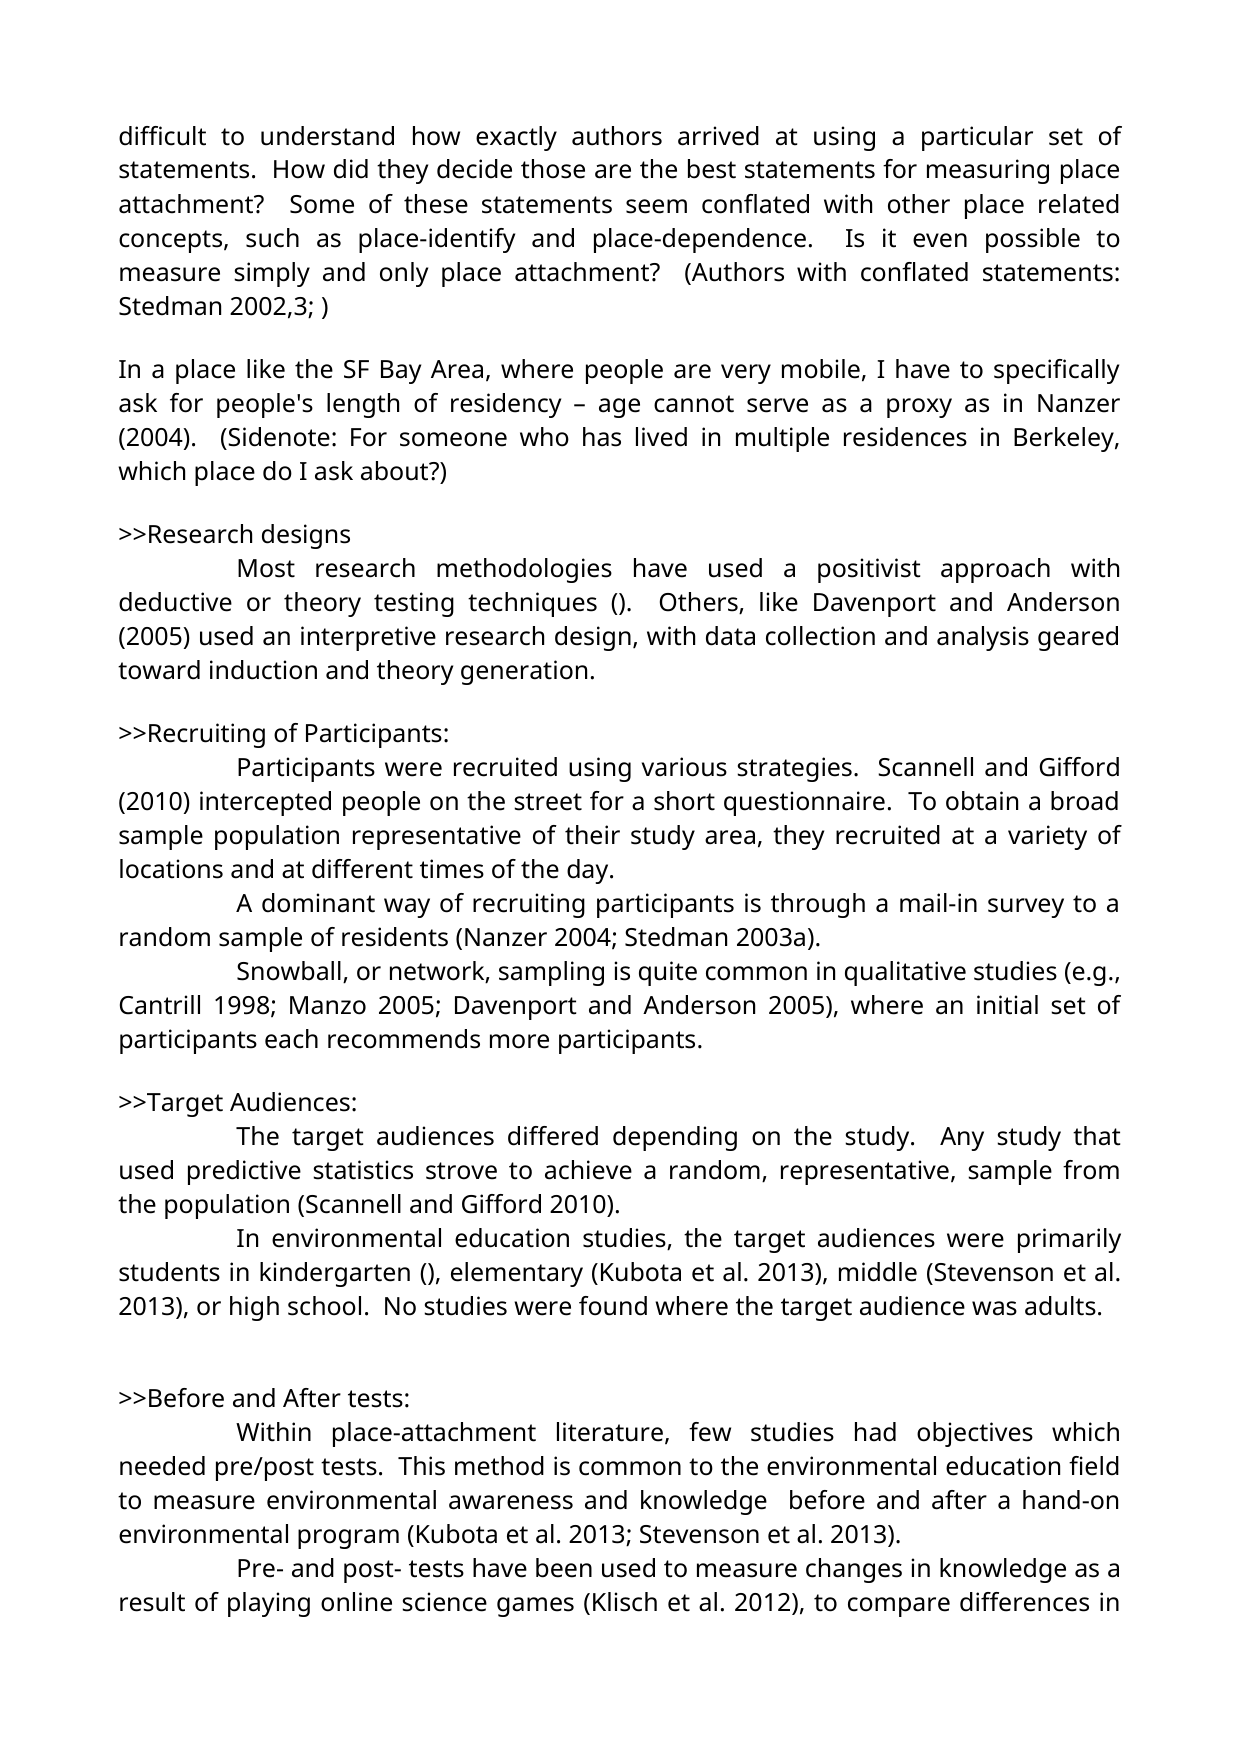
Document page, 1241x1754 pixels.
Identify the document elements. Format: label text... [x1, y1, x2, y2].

text Pre- and post- tests have been used to measure changes in knowledge as a result of playing online science games (Klisch et al. 2012), to compare differences in [118, 1551, 1122, 1619]
text >>Research designs [118, 516, 1122, 550]
text >>Before and After tests: [118, 1381, 1122, 1415]
text A dominant way of recruiting participants is through a mail-in survey to a random sample of residents (Nanzer 2004; Stedman 2003a). [118, 886, 1122, 954]
text In environmental education studies, the target audiences were primarily students in kindergarten (), elementary (Kubota et al. 2013), middle (Stevenson et al. 2013), or high school. No studies were found where the target audience was adults. [118, 1221, 1122, 1323]
text In a place like the SF Bay Area, where people are very mobile, I have to specifically ask for people's length of residency – age cannot serve as a proxy as in Nanzer (2004). (Sidenote: For someone who has lived in multiple residences in Berkeley, which place do I ask about?) [118, 351, 1122, 487]
text difficult to understand how exactly authors arrived at using a particular set of statements. How did they decide those are the best statements for measuring place attachment? Some of these statements seem conflated with other place related concepts, such as place-identify and place-dependence. Is it even possible to measure simply and only place attachment? (Authors with conflated statements: Stedman 2002,3; ) [118, 118, 1122, 322]
text >>Target Audiences: [118, 1085, 1122, 1119]
text Most research methodologies have used a positivist approach with deductive or theory testing techniques (). Others, like Davenport and Anderson (2005) used an interpretive research design, with data collection and analysis geared toward induction and theory generation. [118, 550, 1122, 687]
text Snowball, or network, sampling is quite common in qualitative studies (e.g., Cantrill 1998; Manzo 2005; Davenport and Anderson 2005), where an initial set of participants each recommends more participants. [118, 954, 1122, 1056]
text Participants were recruited using various strategies. Scannell and Gifford (2010) intercepted people on the street for a short questionnaire. To obtain a broad sample population representative of their study area, they recruited at a variety of locations and at different times of the day. [118, 749, 1122, 886]
text The target audiences differed depending on the study. Any study that used predictive statistics strove to achieve a random, representative, sample from the population (Scannell and Gifford 2010). [118, 1119, 1122, 1221]
text >>Recruiting of Participants: [118, 715, 1122, 749]
text Within place-attachment literature, few studies had objectives which needed pre/post tests. This method is common to the environmental education field to measure environmental awareness and knowledge before and after a hand-on environmental program (Kubota et al. 2013; Stevenson et al. 2013). [118, 1415, 1122, 1551]
